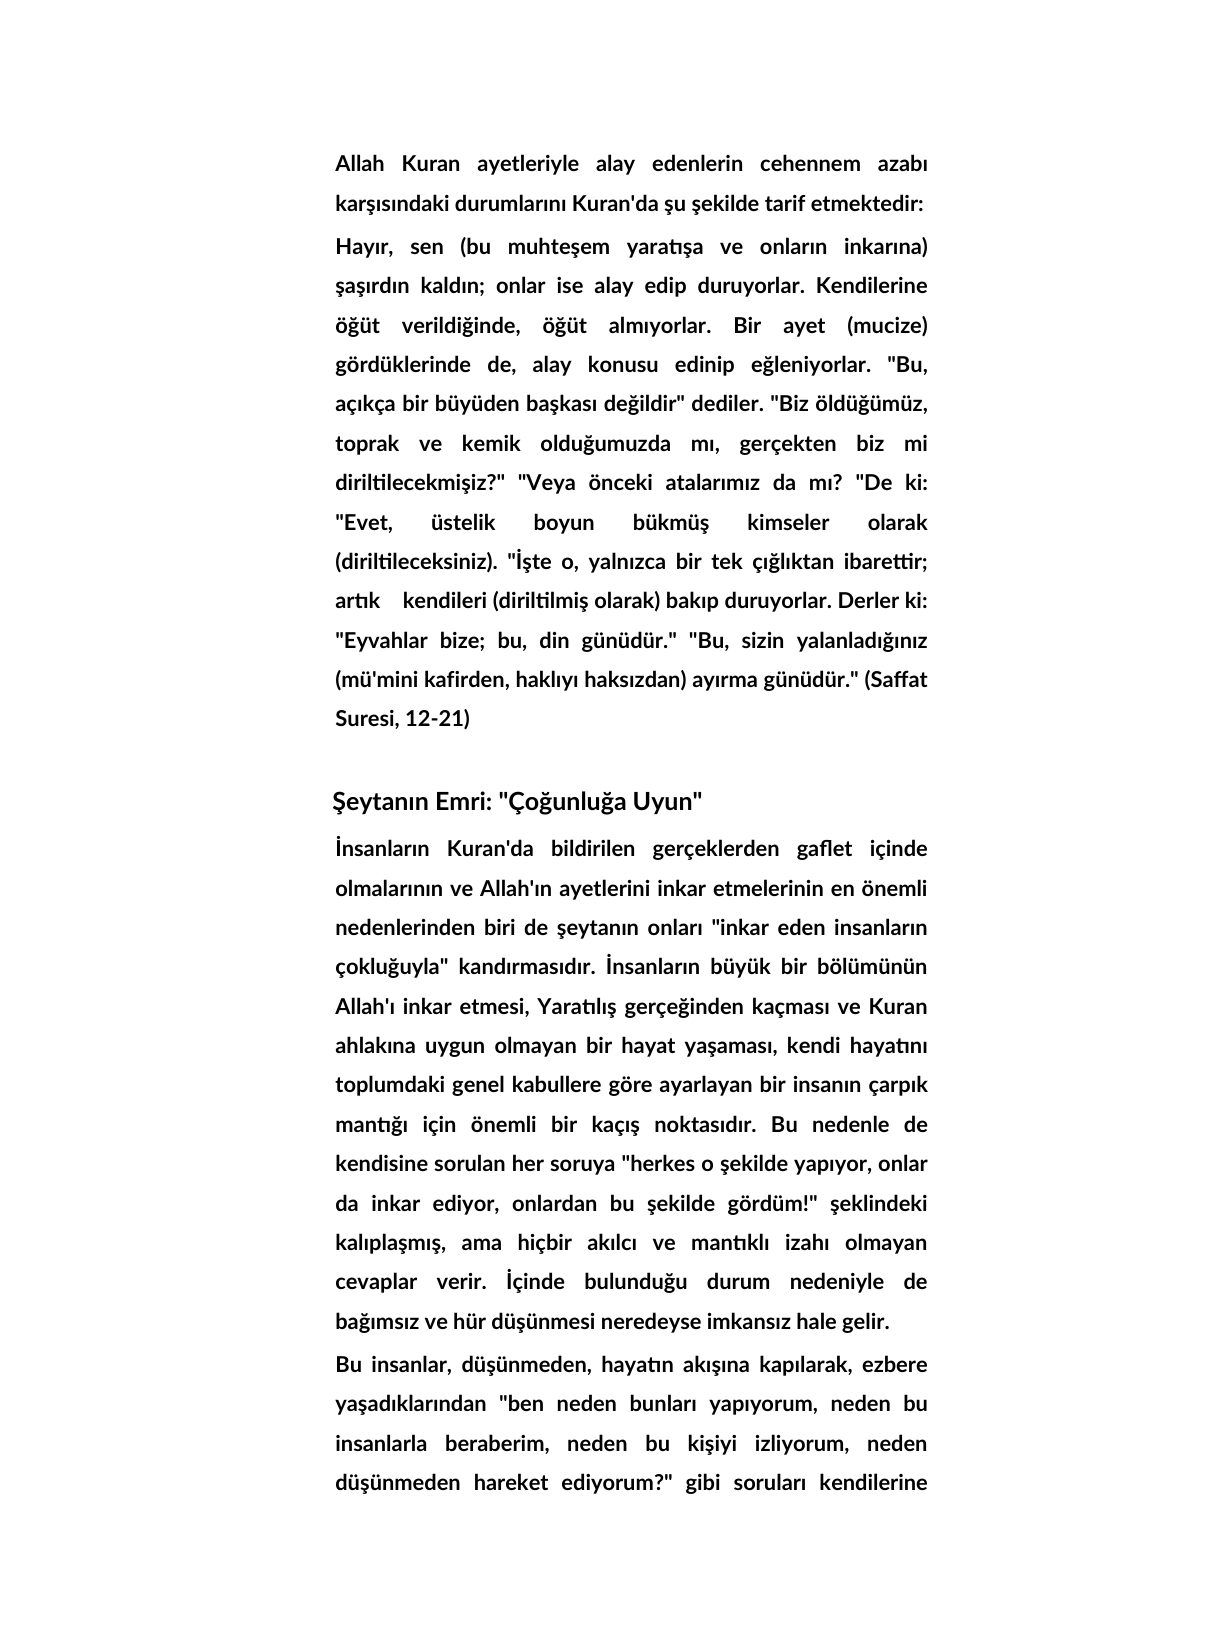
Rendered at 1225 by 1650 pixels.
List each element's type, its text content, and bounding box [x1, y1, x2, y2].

text İnsanların Kuran'da bildirilen gerçeklerden gaflet içinde olmalarının ve Allah'ın ayetlerini inkar etmelerinin en önemli nedenlerinden biri de şeytanın onları "inkar eden insanların çokluğuyla" kandırmasıdır. İnsanların büyük bir bölümünün Allah'ı inkar etmesi, Yaratılış gerçeğinden kaçması ve Kuran ahlakına uygun olmayan bir hayat yaşaması, kendi hayatını toplumdaki genel kabullere göre ayarlayan bir insanın çarpık mantığı için önemli bir kaçış noktasıdır. Bu nedenle de kendisine sorulan her soruya "herkes o şekilde yapıyor, onlar da inkar ediyor, onlardan bu şekilde gördüm!" şeklindeki kalıplaşmış, ama hiçbir akılcı ve mantıklı izahı olmayan cevaplar verir. İçinde bulunduğu durum nedeniyle de bağımsız ve hür düşünmesi neredeyse imkansız hale gelir. [335, 835, 928, 1334]
text Şeytanın Emri: "Çoğunluğa Uyun" [297, 786, 928, 816]
text Bu insanlar, düşünmeden, hayatın akışına kapılarak, ezbere yaşadıklarından "ben neden bunları yapıyorum, neden bu insanlarla beraberim, neden bu kişiyi izliyorum, neden düşünmeden hareket ediyorum?" gibi soruları kendilerine [335, 1351, 928, 1495]
text Hayır, sen (bu muhteşem yaratışa ve onların inkarına) şaşırdın kaldın; onlar ise alay edip duruyorlar. Kendilerine öğüt verildiğinde, öğüt almıyorlar. Bir ayet (mucize) gördüklerinde de, alay konusu edinip eğleniyorlar. "Bu, açıkça bir büyüden başkası değildir" dediler. "Biz öldüğümüz, toprak ve kemik olduğumuzda mı, gerçekten biz mi diriltilecekmişiz?" "Veya önceki atalarımız da mı? "De ki: "Evet, üstelik boyun bükmüş kimseler olarak (diriltileceksiniz). "İşte o, yalnızca bir tek çığlıktan ibarettir; artık kendileri (diriltilmiş olarak) bakıp duruyorlar. Derler ki: "Eyvahlar bize; bu, din günüdür." "Bu, sizin yalanladığınız (mü'mini kafirden, haklıyı haksızdan) ayırma günüdür." (Saffat Suresi, 12-21) [335, 233, 928, 732]
text Allah Kuran ayetleriyle alay edenlerin cehennem azabı karşısındaki durumlarını Kuran'da şu şekilde tarif etmektedir: [335, 150, 928, 216]
